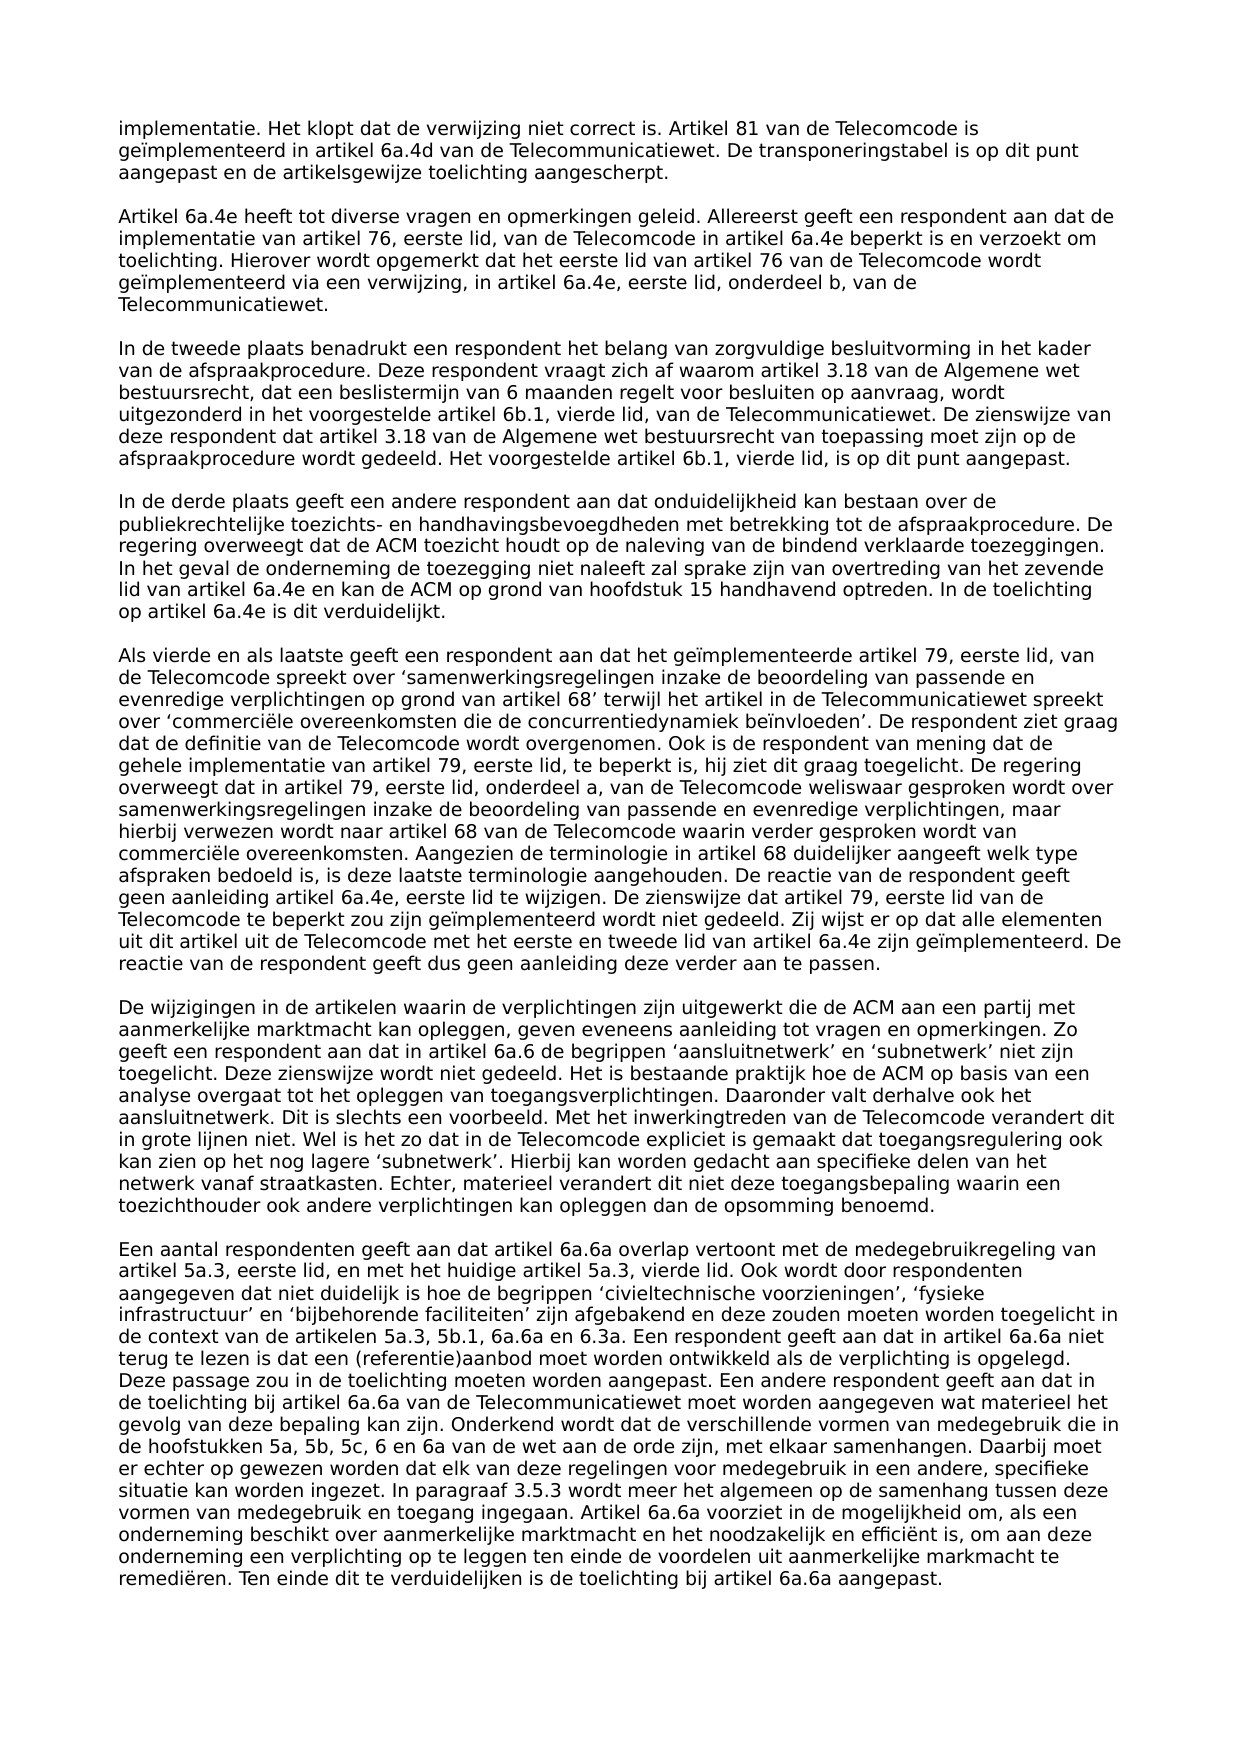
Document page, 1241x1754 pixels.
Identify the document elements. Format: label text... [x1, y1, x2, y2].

text De wijzigingen in de artikelen waarin de verplichtingen zijn uitgewerkt die de ACM aan een partij met aanmerkelijke marktmacht kan opleggen, geven eveneens aanleiding tot vragen en opmerkingen. Zo geeft een respondent aan dat in artikel 6a.6 de begrippen ‘aansluitnetwerk’ en ‘subnetwerk’ niet zijn toegelicht. Deze zienswijze wordt niet gedeeld. Het is bestaande praktijk hoe de ACM op basis van een analyse overgaat tot het opleggen van toegangsverplichtingen. Daaronder valt derhalve ook het aansluitnetwerk. Dit is slechts een voorbeeld. Met het inwerkingtreden van de Telecomcode verandert dit in grote lijnen niet. Wel is het zo dat in de Telecomcode expliciet is gemaakt dat toegangsregulering ook kan zien op het nog lagere ‘subnetwerk’. Hierbij kan worden gedacht aan specifieke delen van het netwerk vanaf straatkasten. Echter, materieel verandert dit niet deze toegangsbepaling waarin een toezichthouder ook andere verplichtingen kan opleggen dan de opsomming benoemd. [118, 997, 1122, 1217]
text Een aantal respondenten geeft aan dat artikel 6a.6a overlap vertoont met de medegebruikregeling van artikel 5a.3, eerste lid, en met het huidige artikel 5a.3, vierde lid. Ook wordt door respondenten aangegeven dat niet duidelijk is hoe de begrippen ‘civieltechnische voorzieningen’, ‘fysieke infrastructuur’ en ‘bijbehorende faciliteiten’ zijn afgebakend en deze zouden moeten worden toegelicht in de context van de artikelen 5a.3, 5b.1, 6a.6a en 6.3a. Een respondent geeft aan dat in artikel 6a.6a niet terug te lezen is dat een (referentie)aanbod moet worden ontwikkeld als de verplichting is opgelegd. Deze passage zou in de toelichting moeten worden aangepast. Een andere respondent geeft aan dat in de toelichting bij artikel 6a.6a van de Telecommunicatiewet moet worden aangegeven wat materieel het gevolg van deze bepaling kan zijn. Onderkend wordt dat de verschillende vormen van medegebruik die in de hoofstukken 5a, 5b, 5c, 6 en 6a van de wet aan de orde zijn, met elkaar samenhangen. Daarbij moet er echter op gewezen worden dat elk van deze regelingen voor medegebruik in een andere, specifieke situatie kan worden ingezet. In paragraaf 3.5.3 wordt meer het algemeen op de samenhang tussen deze vormen van medegebruik en toegang ingegaan. Artikel 6a.6a voorziet in de mogelijkheid om, als een onderneming beschikt over aanmerkelijke marktmacht en het noodzakelijk en efficiënt is, om aan deze onderneming een verplichting op te leggen ten einde de voordelen uit aanmerkelijke markmacht te remediëren. Ten einde dit te verduidelijken is de toelichting bij artikel 6a.6a aangepast. [118, 1238, 1122, 1590]
text Artikel 6a.4e heeft tot diverse vragen en opmerkingen geleid. Allereerst geeft een respondent aan dat de implementatie van artikel 76, eerste lid, van de Telecomcode in artikel 6a.4e beperkt is en verzoekt om toelichting. Hierover wordt opgemerkt dat het eerste lid van artikel 76 van de Telecomcode wordt geïmplementeerd via een verwijzing, in artikel 6a.4e, eerste lid, onderdeel b, van de Telecommunicatiewet. [118, 206, 1122, 316]
text implementatie. Het klopt dat de verwijzing niet correct is. Artikel 81 van de Telecomcode is geïmplementeerd in artikel 6a.4d van de Telecommunicatiewet. De transponeringstabel is op dit punt aangepast en de artikelsgewijze toelichting aangescherpt. [118, 118, 1122, 184]
text In de derde plaats geeft een andere respondent aan dat onduidelijkheid kan bestaan over de publiekrechtelijke toezichts- en handhavingsbevoegdheden met betrekking tot de afspraakprocedure. De regering overweegt dat de ACM toezicht houdt op de naleving van de bindend verklaarde toezeggingen. In het geval de onderneming de toezegging niet naleeft zal sprake zijn van overtreding van het zevende lid van artikel 6a.4e en kan de ACM op grond van hoofdstuk 15 handhavend optreden. In de toelichting op artikel 6a.4e is dit verduidelijkt. [118, 491, 1122, 623]
text In de tweede plaats benadrukt een respondent het belang van zorgvuldige besluitvorming in het kader van de afspraakprocedure. Deze respondent vraagt zich af waarom artikel 3.18 van de Algemene wet bestuursrecht, dat een beslistermijn van 6 maanden regelt voor besluiten op aanvraag, wordt uitgezonderd in het voorgestelde artikel 6b.1, vierde lid, van de Telecommunicatiewet. De zienswijze van deze respondent dat artikel 3.18 van de Algemene wet bestuursrecht van toepassing moet zijn op de afspraakprocedure wordt gedeeld. Het voorgestelde artikel 6b.1, vierde lid, is op dit punt aangepast. [118, 338, 1122, 469]
text Als vierde en als laatste geeft een respondent aan dat het geïmplementeerde artikel 79, eerste lid, van de Telecomcode spreekt over ‘samenwerkingsregelingen inzake de beoordeling van passende en evenredige verplichtingen op grond van artikel 68’ terwijl het artikel in de Telecommunicatiewet spreekt over ‘commerciële overeenkomsten die de concurrentiedynamiek beïnvloeden’. De respondent ziet graag dat de definitie van de Telecomcode wordt overgenomen. Ook is de respondent van mening dat de gehele implementatie van artikel 79, eerste lid, te beperkt is, hij ziet dit graag toegelicht. De regering overweegt dat in artikel 79, eerste lid, onderdeel a, van de Telecomcode weliswaar gesproken wordt over samenwerkingsregelingen inzake de beoordeling van passende en evenredige verplichtingen, maar hierbij verwezen wordt naar artikel 68 van de Telecomcode waarin verder gesproken wordt van commerciële overeenkomsten. Aangezien de terminologie in artikel 68 duidelijker aangeeft welk type afspraken bedoeld is, is deze laatste terminologie aangehouden. De reactie van de respondent geeft geen aanleiding artikel 6a.4e, eerste lid te wijzigen. De zienswijze dat artikel 79, eerste lid van de Telecomcode te beperkt zou zijn geïmplementeerd wordt niet gedeeld. Zij wijst er op dat alle elementen uit dit artikel uit de Telecomcode met het eerste en tweede lid van artikel 6a.4e zijn geïmplementeerd. De reactie van de respondent geeft dus geen aanleiding deze verder aan te passen. [118, 645, 1122, 975]
